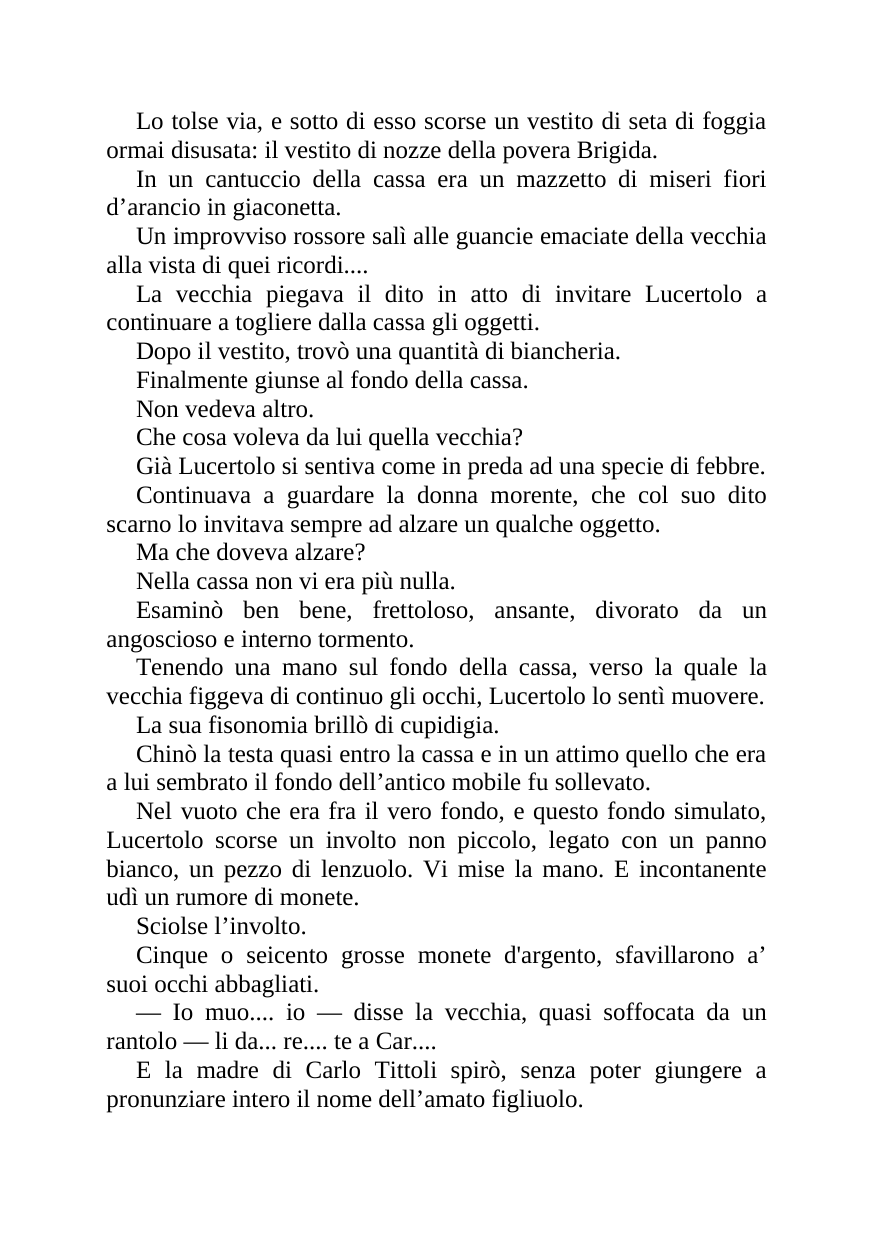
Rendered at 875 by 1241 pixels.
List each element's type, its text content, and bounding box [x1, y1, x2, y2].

text Nel vuoto che era fra il vero fondo, e questo fondo simulato, Lucertolo scorse un involto non piccolo, legato con un panno bianco, un pezzo di lenzuolo. Vi mise la mano. E incontanente udì un rumore di monete. [106, 796, 768, 911]
text Nella cassa non vi era più nulla. [106, 566, 768, 595]
text Cinque o seicento grosse monete d'argento, sfavillarono a’ suoi occhi abbagliati. [106, 940, 768, 997]
text Chinò la testa quasi entro la cassa e in un attimo quello che era a lui sembrato il fondo dell’antico mobile fu sollevato. [106, 739, 768, 796]
text E la madre di Carlo Tittoli spirò, senza poter giungere a pronunziare intero il nome dell’amato figliuolo. [106, 1055, 768, 1112]
text Non vedeva altro. [106, 394, 768, 422]
text Tenendo una mano sul fondo della cassa, verso la quale la vecchia figgeva di continuo gli occhi, Lucertolo lo sentì muovere. [106, 652, 768, 710]
text Finalmente giunse al fondo della cassa. [106, 365, 768, 394]
text Lo tolse via, e sotto di esso scorse un vestito di seta di foggia ormai disusata: il vestito di nozze della povera Brigida. [106, 106, 768, 164]
text — Io muo.... io — disse la vecchia, quasi soffocata da un rantolo — li da... re.... te a Car.... [106, 997, 768, 1055]
text Sciolse l’involto. [106, 911, 768, 940]
text La sua fisonomia brillò di cupidigia. [106, 710, 768, 739]
text Già Lucertolo si sentiva come in preda ad una specie di febbre. [106, 451, 768, 480]
text Esaminò ben bene, frettoloso, ansante, divorato da un angoscioso e interno tormento. [106, 595, 768, 652]
text Ma che doveva alzare? [106, 537, 768, 566]
text Un improvviso rossore salì alle guancie emaciate della vecchia alla vista di quei ricordi.... [106, 221, 768, 279]
text La vecchia piegava il dito in atto di invitare Lucertolo a continuare a togliere dalla cassa gli oggetti. [106, 279, 768, 336]
text Continuava a guardare la donna morente, che col suo dito scarno lo invitava sempre ad alzare un qualche oggetto. [106, 480, 768, 537]
text Che cosa voleva da lui quella vecchia? [106, 422, 768, 451]
text In un cantuccio della cassa era un mazzetto di miseri fiori d’arancio in giaconetta. [106, 164, 768, 221]
text Dopo il vestito, trovò una quantità di biancheria. [106, 336, 768, 365]
